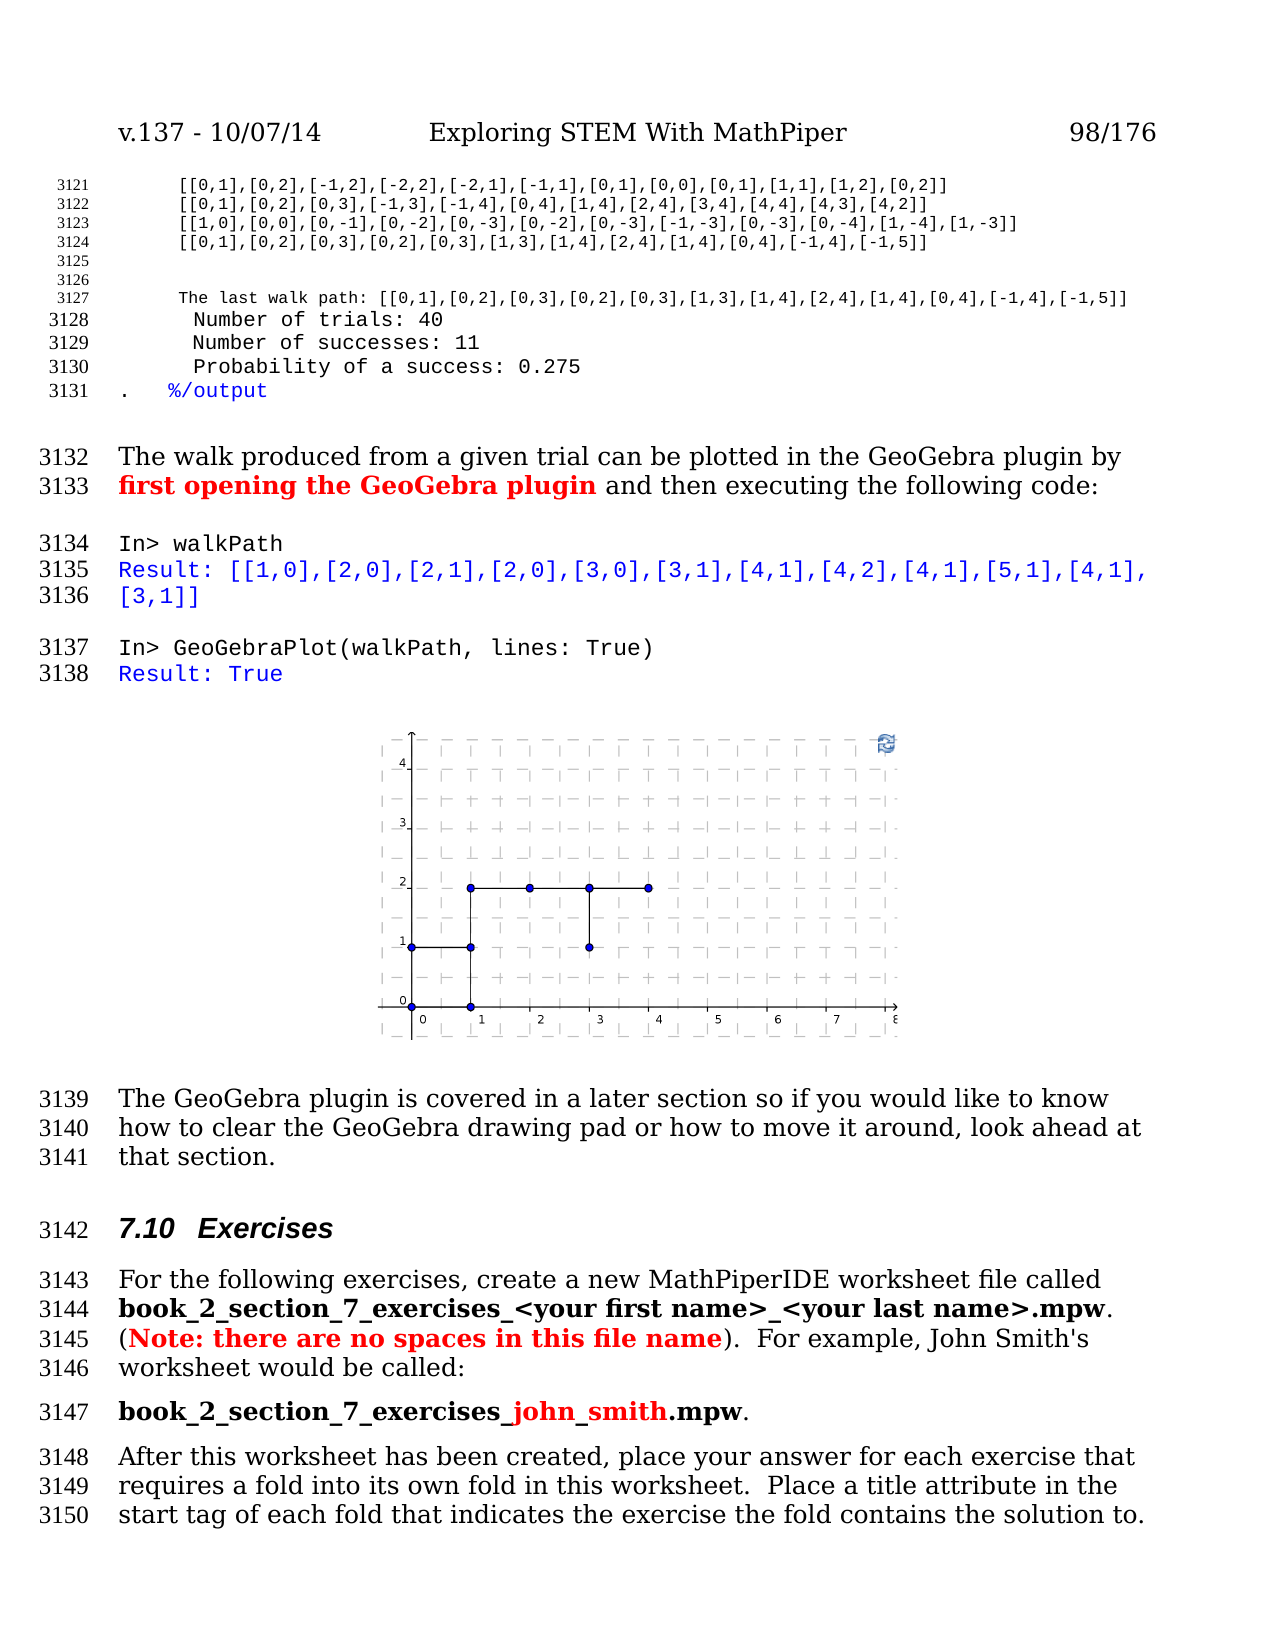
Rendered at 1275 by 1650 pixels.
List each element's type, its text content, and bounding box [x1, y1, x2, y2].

text Probability of a success: 0.275 [118, 356, 1157, 380]
text In> walkPath [118, 532, 1157, 558]
text For the following exercises, create a new MathPiperIDE worksheet file called book_2_section_7_exercises_<your first name>_<your last name>.mpw. (Note: there are no spaces in this file name). For example, John Smith's worksheet would be called: [118, 1265, 1157, 1382]
text book_2_section_7_exercises_john_smith.mpw. [118, 1397, 1157, 1427]
text Number of trials: 40 [118, 309, 1157, 332]
text [[1,0],[0,0],[0,-1],[0,-2],[0,-3],[0,-2],[0,-3],[-1,-3],[0,-3],[0,-4],[1,-4],[1,-3]] [118, 214, 1157, 233]
text Number of successes: 11 [118, 332, 1157, 356]
subtitle Exercises [118, 1211, 1157, 1244]
text [[0,1],[0,2],[0,3],[-1,3],[-1,4],[0,4],[1,4],[2,4],[3,4],[4,4],[4,3],[4,2]] [118, 196, 1157, 214]
text The GeoGebra plugin is covered in a later section so if you would like to know how to clear the GeoGebra drawing pad or how to move it around, look ahead at that section. [118, 1084, 1157, 1172]
picture [377, 732, 898, 1040]
text The last walk path: [[0,1],[0,2],[0,3],[0,2],[0,3],[1,3],[1,4],[2,4],[1,4],[0,4],[-1,4],[-1,5]] [118, 290, 1157, 309]
text [[0,1],[0,2],[-1,2],[-2,2],[-2,1],[-1,1],[0,1],[0,0],[0,1],[1,1],[1,2],[0,2]] [118, 177, 1157, 196]
text The walk produced from a given trial can be plotted in the GeoGebra plugin by first opening the GeoGebra plugin and then executing the following code: [118, 442, 1157, 500]
text After this worksheet has been created, place your answer for each exercise that requires a fold into its own fold in this worksheet. Place a title attribute in the start tag of each fold that indicates the exercise the fold contains the solution to. [118, 1442, 1157, 1529]
text In> GeoGebraPlot(walkPath, lines: True) [118, 636, 1157, 662]
text [[0,1],[0,2],[0,3],[0,2],[0,3],[1,3],[1,4],[2,4],[1,4],[0,4],[-1,4],[-1,5]] [118, 233, 1157, 252]
text Result: [[1,0],[2,0],[2,1],[2,0],[3,0],[3,1],[4,1],[4,2],[4,1],[5,1],[4,1],[3,1]] [118, 558, 1157, 610]
text . %/output [118, 380, 1157, 403]
text Result: True [118, 662, 1157, 688]
